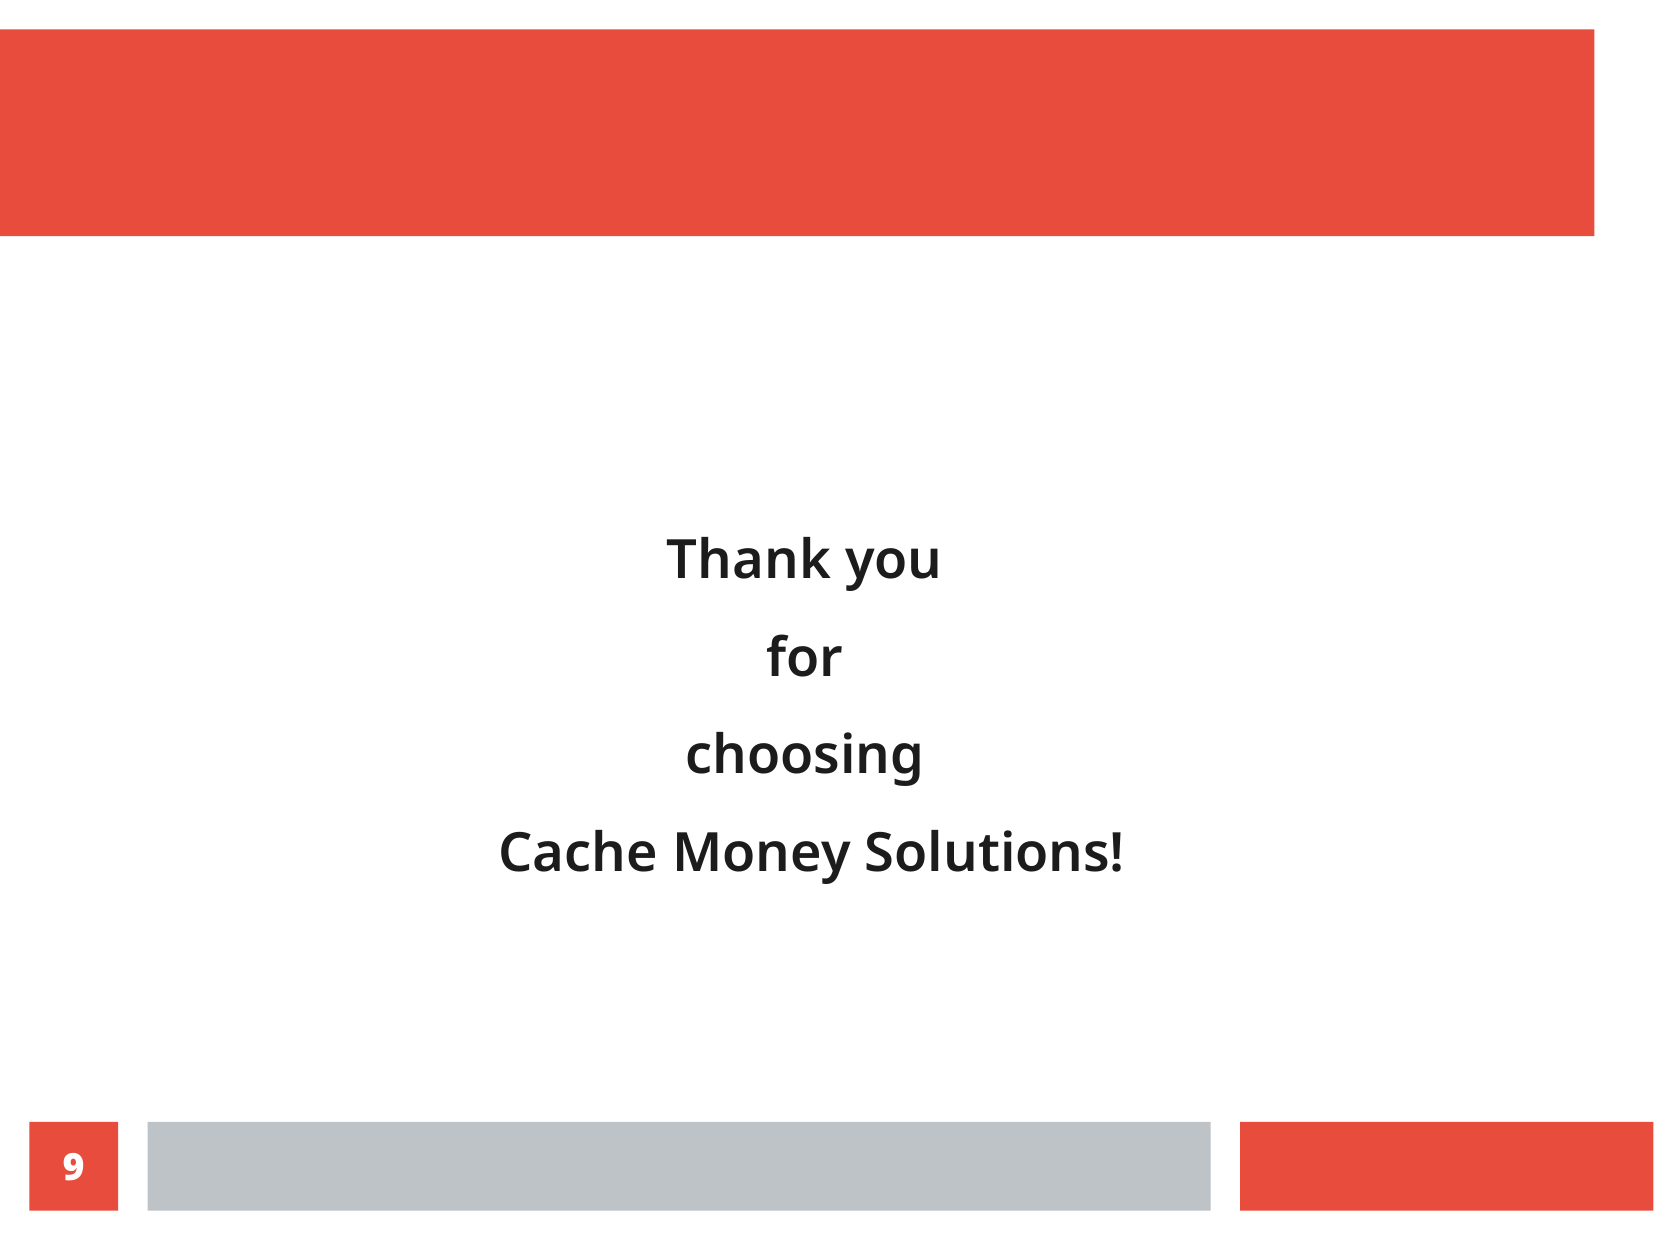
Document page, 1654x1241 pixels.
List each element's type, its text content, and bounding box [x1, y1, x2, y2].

list Thank you for choosing Cache Money Solutions! [58, 324, 1565, 1093]
